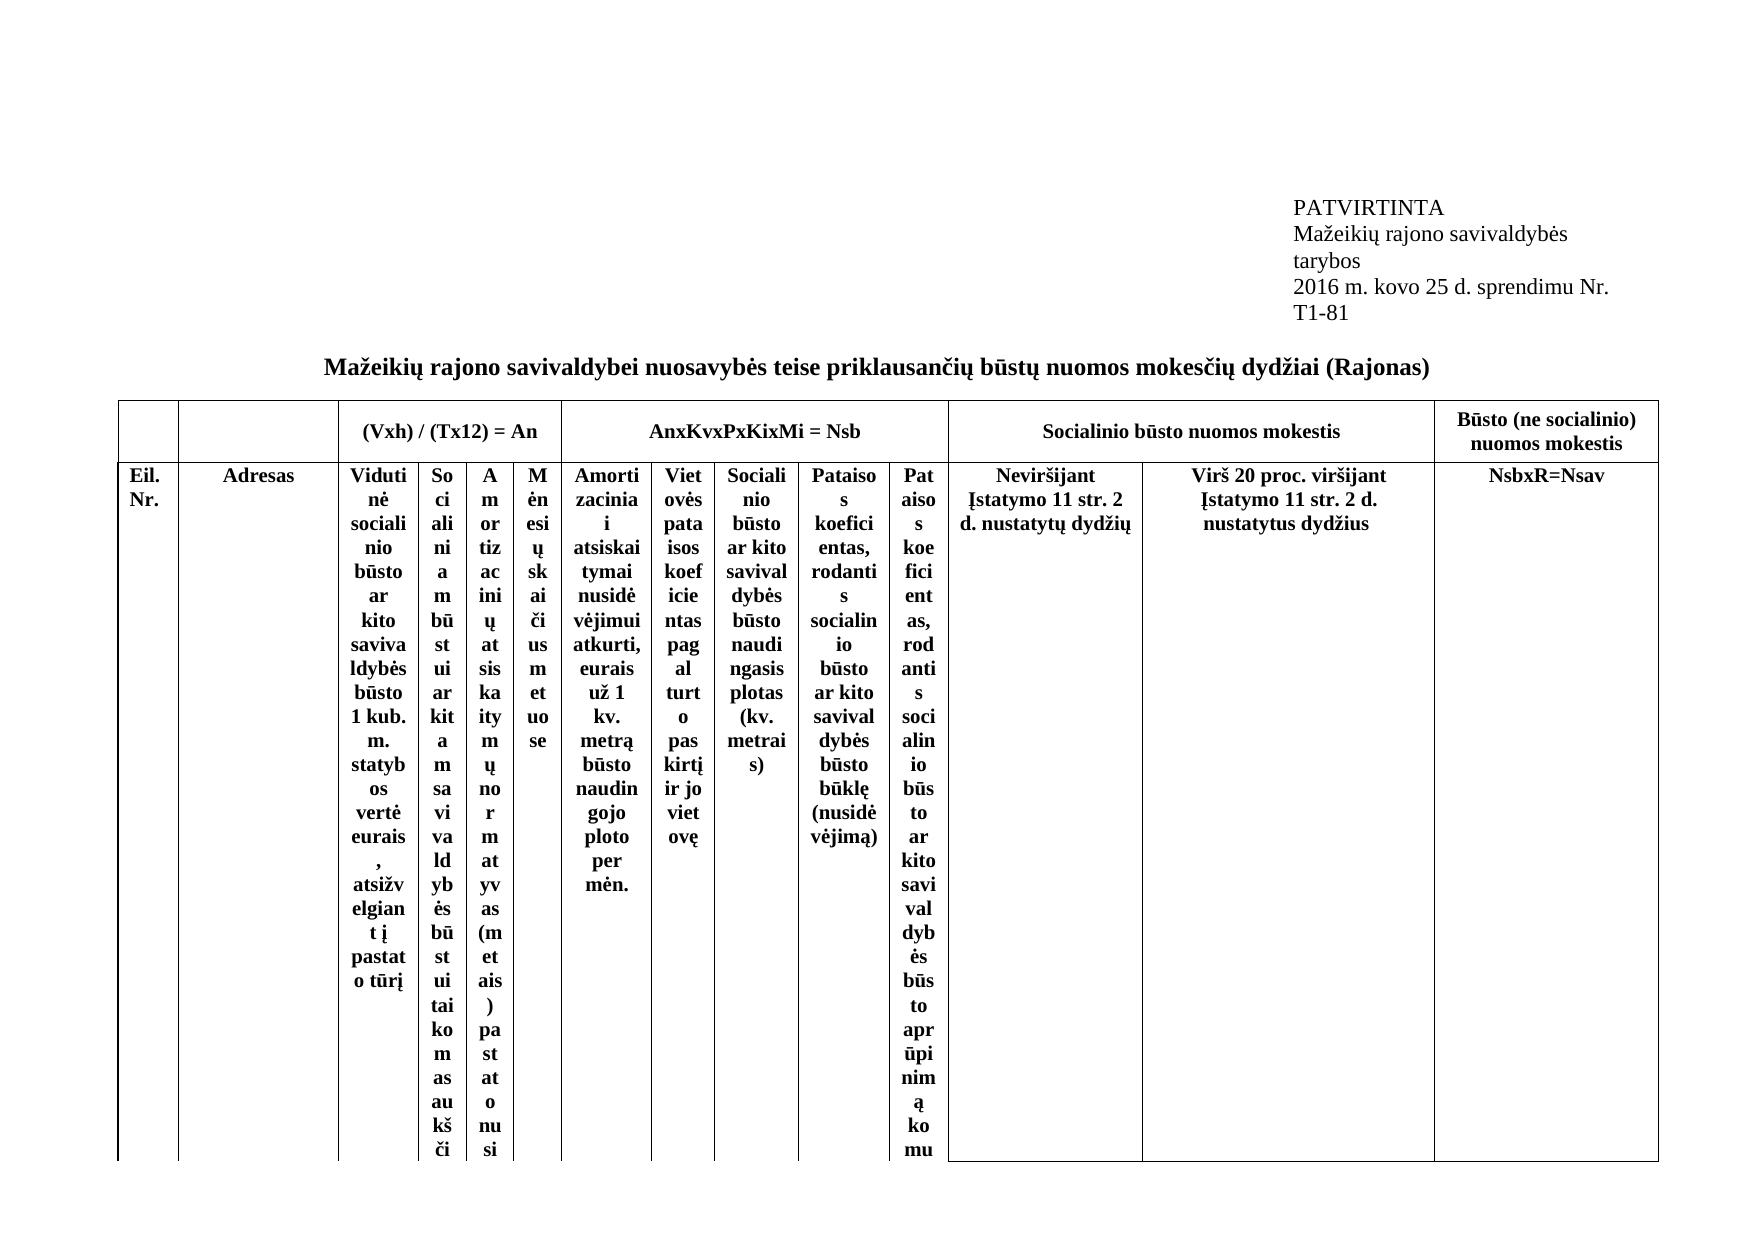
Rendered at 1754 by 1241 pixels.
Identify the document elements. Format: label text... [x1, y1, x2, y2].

table_cell Amortizacinių atsiskaitymų normatyvas (metais) pastato nusi [467, 463, 513, 1161]
table_cell Pataisos koeficientas, rodantis socialinio būsto ar kito savivaldybės būsto būklę (nusidėvėjimą) [799, 463, 889, 1161]
table_header [179, 401, 338, 462]
table_cell Mėnesių skaičius metuose [514, 463, 561, 1161]
table_cell Vidutinė socialinio būsto ar kito savivaldybės būsto 1 kub. m. statybos vertė eurais, atsižvelgiant į pastato tūrį [339, 463, 418, 1161]
table_cell Vietovės pataisos koeficientas pagal turto paskirtį ir jo vietovę [652, 463, 714, 1161]
text Mažeikių rajono savivaldybės tarybos [1293, 220, 1636, 273]
table_header AnxKvxPxKixMi = Nsb [562, 401, 948, 462]
table_header (Vxh) / (Tx12) = An [339, 401, 561, 462]
text PATVIRTINTA [1293, 194, 1636, 220]
table_header [119, 401, 178, 462]
table_cell Virš 20 proc. viršijant Įstatymo 11 str. 2 d. nustatytus dydžius [1143, 463, 1434, 1161]
text Mažeikių rajono savivaldybei nuosavybės teise priklausančių būstų nuomos mokesčių dydžiai (Rajonas) [118, 352, 1636, 381]
table_cell Socialiniam būstui ar kitam savivaldybės būstui taikomas aukšči [419, 463, 466, 1161]
text 2016 m. kovo 25 d. sprendimu Nr. T1-81 [1293, 273, 1636, 326]
table_cell Eil. Nr. [119, 463, 178, 1161]
table_cell Pataisos koeficientas, rodantis socialinio būsto ar kito savivaldybės būsto aprūpinimą komu [890, 463, 948, 1161]
table_cell Adresas [179, 463, 338, 1161]
table_cell NsbxR=Nsav [1435, 463, 1658, 1161]
table_cell Neviršijant Įstatymo 11 str. 2 d. nustatytų dydžių [949, 463, 1142, 1161]
table_cell Amortizaciniai atsiskaitymai nusidėvėjimui atkurti, eurais už 1 kv. metrą būsto naudingojo ploto per mėn. [562, 463, 651, 1161]
table_header Būsto (ne socialinio) nuomos mokestis [1435, 401, 1658, 462]
table_header Socialinio būsto nuomos mokestis [949, 401, 1434, 462]
table_cell Socialinio būsto ar kito savivaldybės būsto naudingasis plotas (kv. metrais) [715, 463, 798, 1161]
